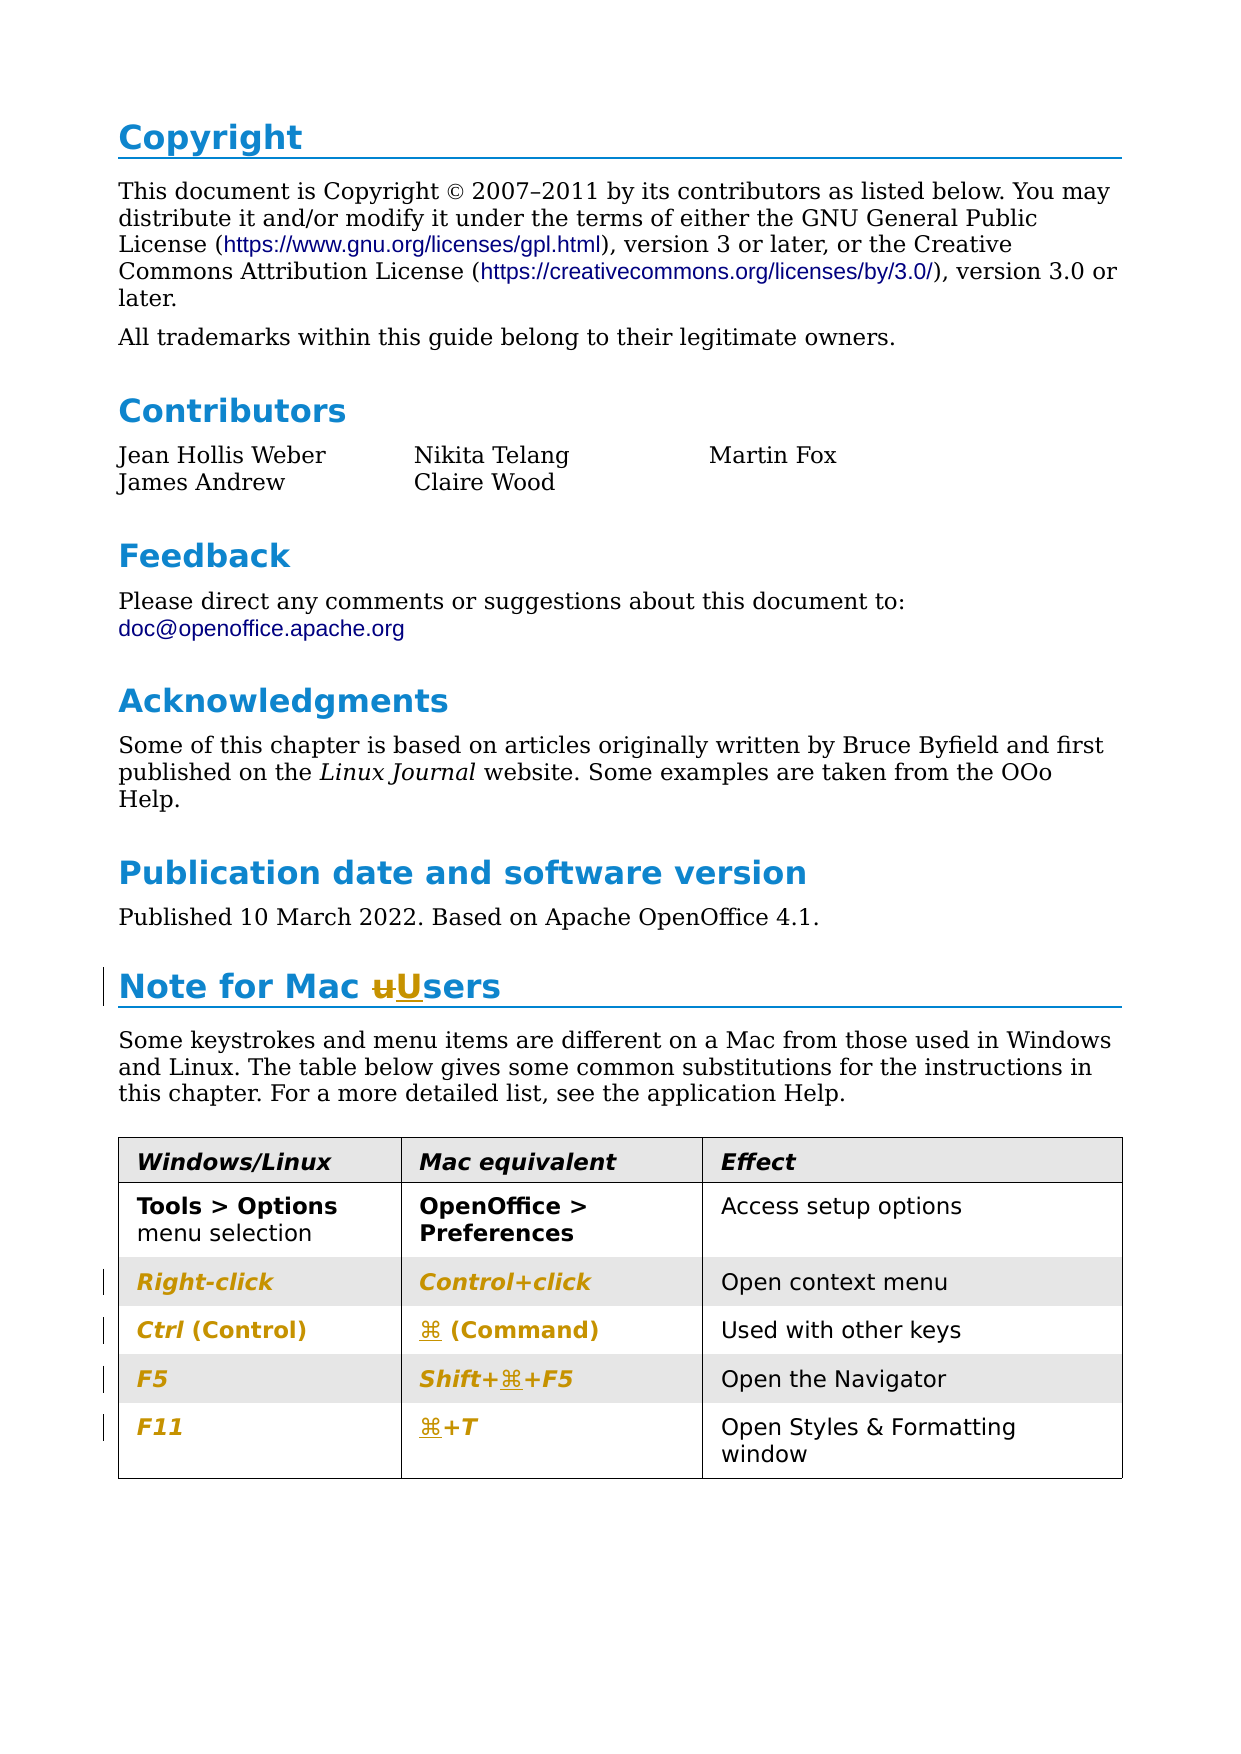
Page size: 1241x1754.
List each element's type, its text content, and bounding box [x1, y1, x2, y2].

text Acknowledgments [118, 683, 1122, 720]
table_cell F5 [119, 1354, 401, 1403]
table_cell F11 [119, 1403, 401, 1478]
table_cell Control+click [402, 1257, 702, 1306]
table_cell Ctrl (Control) [119, 1306, 401, 1354]
text This document is Copyright © 2007–2011 by its contributors as listed below. You may distribute it and/or modify it under the terms of either the GNU General Public License (https://www.gnu.org/licenses/gpl.html), version 3 or later, or the Creative Commons Attribution License (https://creativecommons.org/licenses/by/3.0/), version 3.0 or later. [118, 178, 1122, 312]
table_cell Shift+z+F5 [402, 1354, 702, 1403]
text Some of this chapter is based on articles originally written by Bruce Byfield and first published on the Linux Journal website. Some examples are taken from the OOo Help. [118, 733, 1122, 813]
text Please direct any comments or suggestions about this document to: doc@openoffice.apache.org [118, 588, 1122, 641]
table_cell Access setup options [703, 1183, 1122, 1257]
table_cell Used with other keys [703, 1306, 1122, 1354]
table_cell z+T [402, 1403, 702, 1478]
table_header Mac equivalent [402, 1138, 702, 1182]
subtitle Copyright [118, 118, 1122, 157]
table_cell z (Command) [402, 1306, 702, 1354]
table_cell OpenOffice > Preferences [402, 1183, 702, 1257]
table_cell Open Styles & Formatting window [703, 1403, 1122, 1478]
text Publication date and software version [118, 854, 1122, 892]
table_header Effect [703, 1138, 1122, 1182]
table_cell Open context menu [703, 1257, 1122, 1306]
text Feedback [118, 538, 1122, 575]
text Jean Hollis Weber Nikita Telang Martin Fox James Andrew Claire Wood [118, 443, 1122, 496]
subtitle Note for Mac Users [118, 967, 1122, 1006]
table_cell Right-click [119, 1257, 401, 1306]
text Contributors [118, 393, 1122, 430]
table_header Windows/Linux [119, 1138, 401, 1182]
table_cell Tools > Options menu selection [119, 1183, 401, 1257]
text All trademarks within this guide belong to their legitimate owners. [118, 324, 1122, 351]
text Published 10 March 2022. Based on Apache OpenOffice 4.1. [118, 904, 1122, 931]
table_cell Open the Navigator [703, 1354, 1122, 1403]
text Some keystrokes and menu items are different on a Mac from those used in Windows and Linux. The table below gives some common substitutions for the instructions in this chapter. For a more detailed list, see the application Help. [118, 1027, 1122, 1107]
